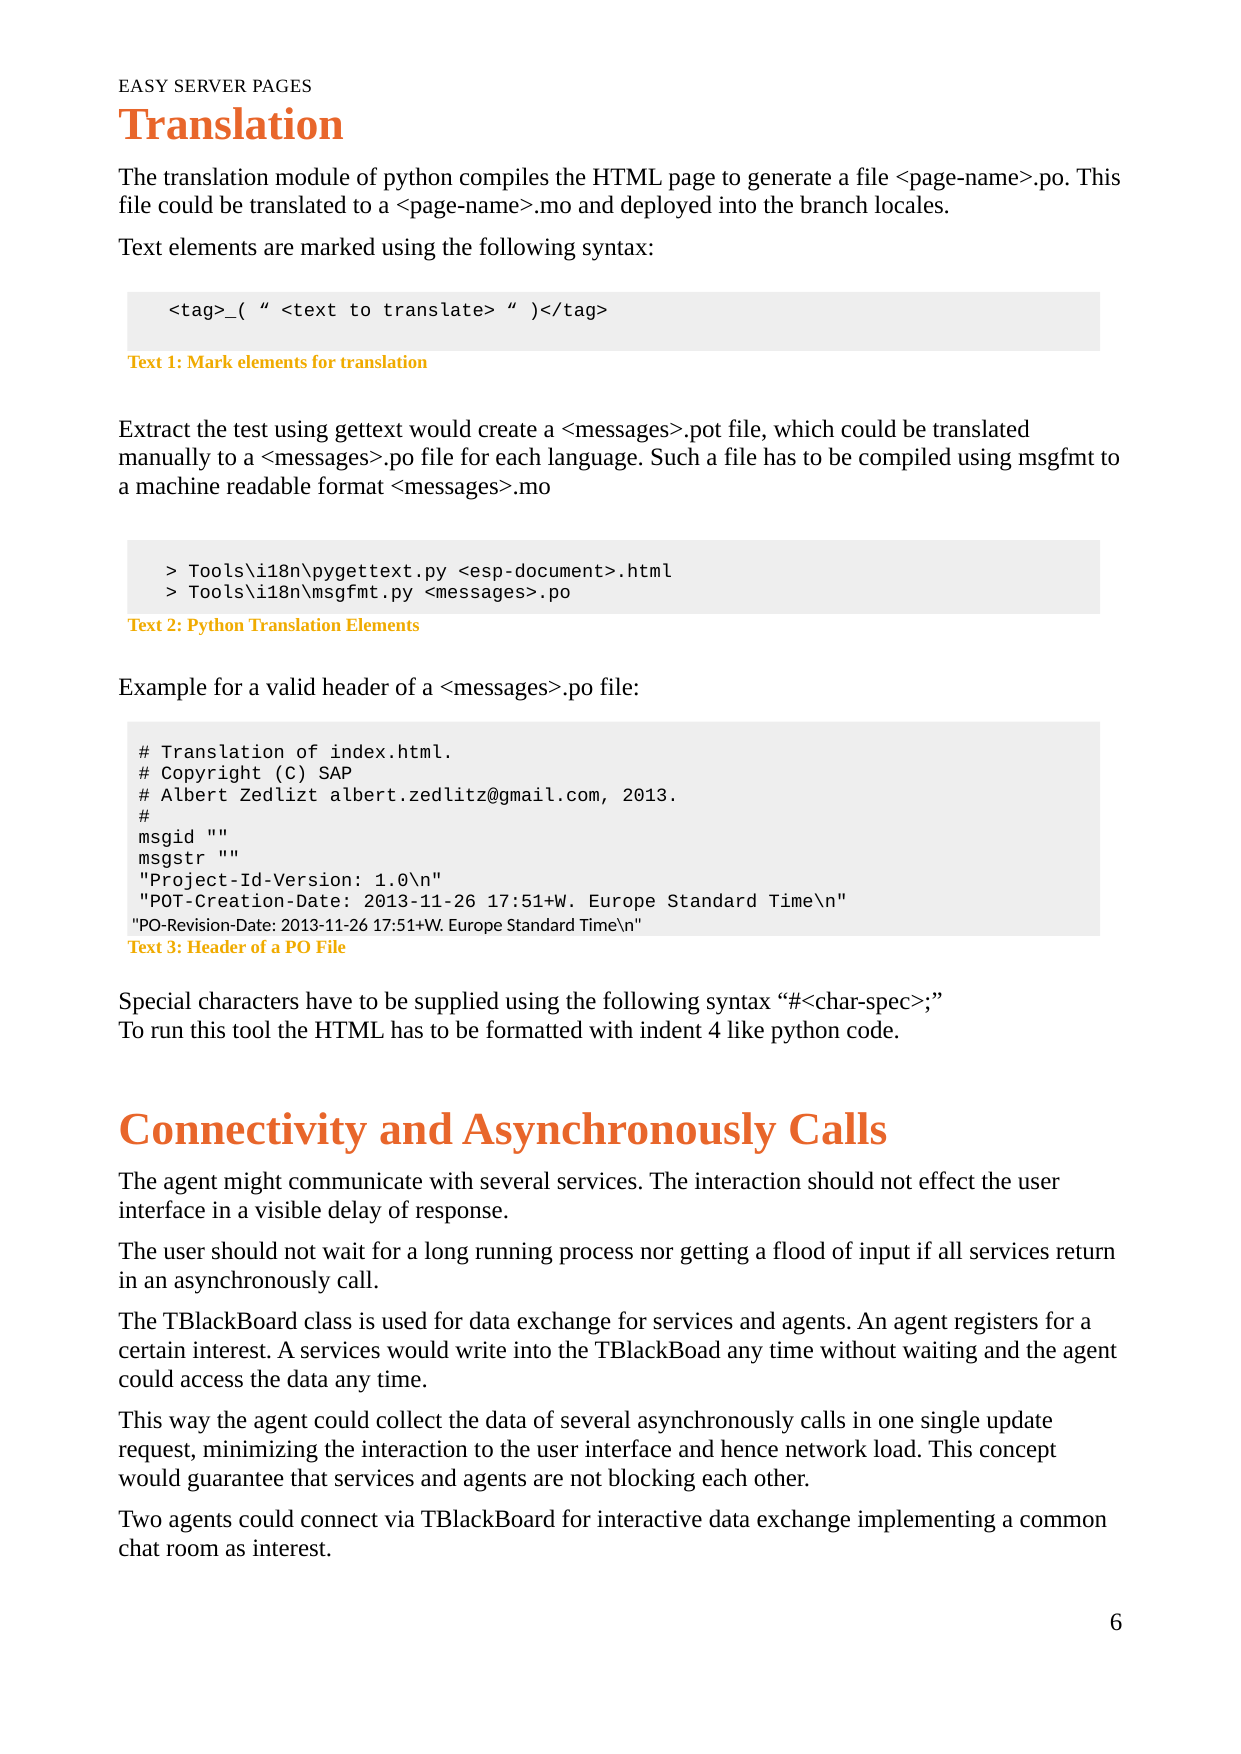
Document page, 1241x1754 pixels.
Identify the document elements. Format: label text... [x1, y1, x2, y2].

text Extract the test using gettext would create a <messages>.pot file, which could be translated manually to a <messages>.po file for each language. Such a file has to be compiled using msgfmt to a machine readable format <messages>.mo [118, 414, 1122, 500]
text To run this tool the HTML has to be formatted with indent 4 like python code. [118, 1015, 1122, 1044]
text Two agents could connect via TBlackBoard for interactive data exchange implementing a common chat room as interest. [118, 1504, 1122, 1561]
text Text 1: Mark elements for translation [127, 351, 1100, 372]
subtitle Connectivity and Asynchronously Calls [118, 1101, 1122, 1154]
text Text 3: Header of a PO File [127, 936, 1100, 957]
text This way the agent could collect the data of several asynchronously calls in one single update request, minimizing the interaction to the user interface and hence network load. This concept would guarantee that services and agents are not blocking each other. [118, 1405, 1122, 1491]
text The translation module of python compiles the HTML page to generate a file <page-name>.po. This file could be translated to a <page-name>.mo and deployed into the branch locales. [118, 162, 1122, 219]
text Text 2: Python Translation Elements [127, 614, 1100, 636]
text Special characters have to be supplied using the following syntax “#<char-spec>;” [118, 986, 1122, 1015]
text The user should not wait for a long running process nor getting a flood of input if all services return in an asynchronously call. [118, 1236, 1122, 1294]
text Text elements are marked using the following syntax: [118, 232, 1122, 261]
subtitle Translation [118, 97, 1122, 149]
text The TBlackBoard class is used for data exchange for services and agents. An agent registers for a certain interest. A services would write into the TBlackBoad any time without waiting and the agent could access the data any time. [118, 1306, 1122, 1393]
text The agent might communicate with several services. The interaction should not effect the user interface in a visible delay of response. [118, 1166, 1122, 1224]
text Example for a valid header of a <messages>.po file: [118, 672, 1122, 701]
